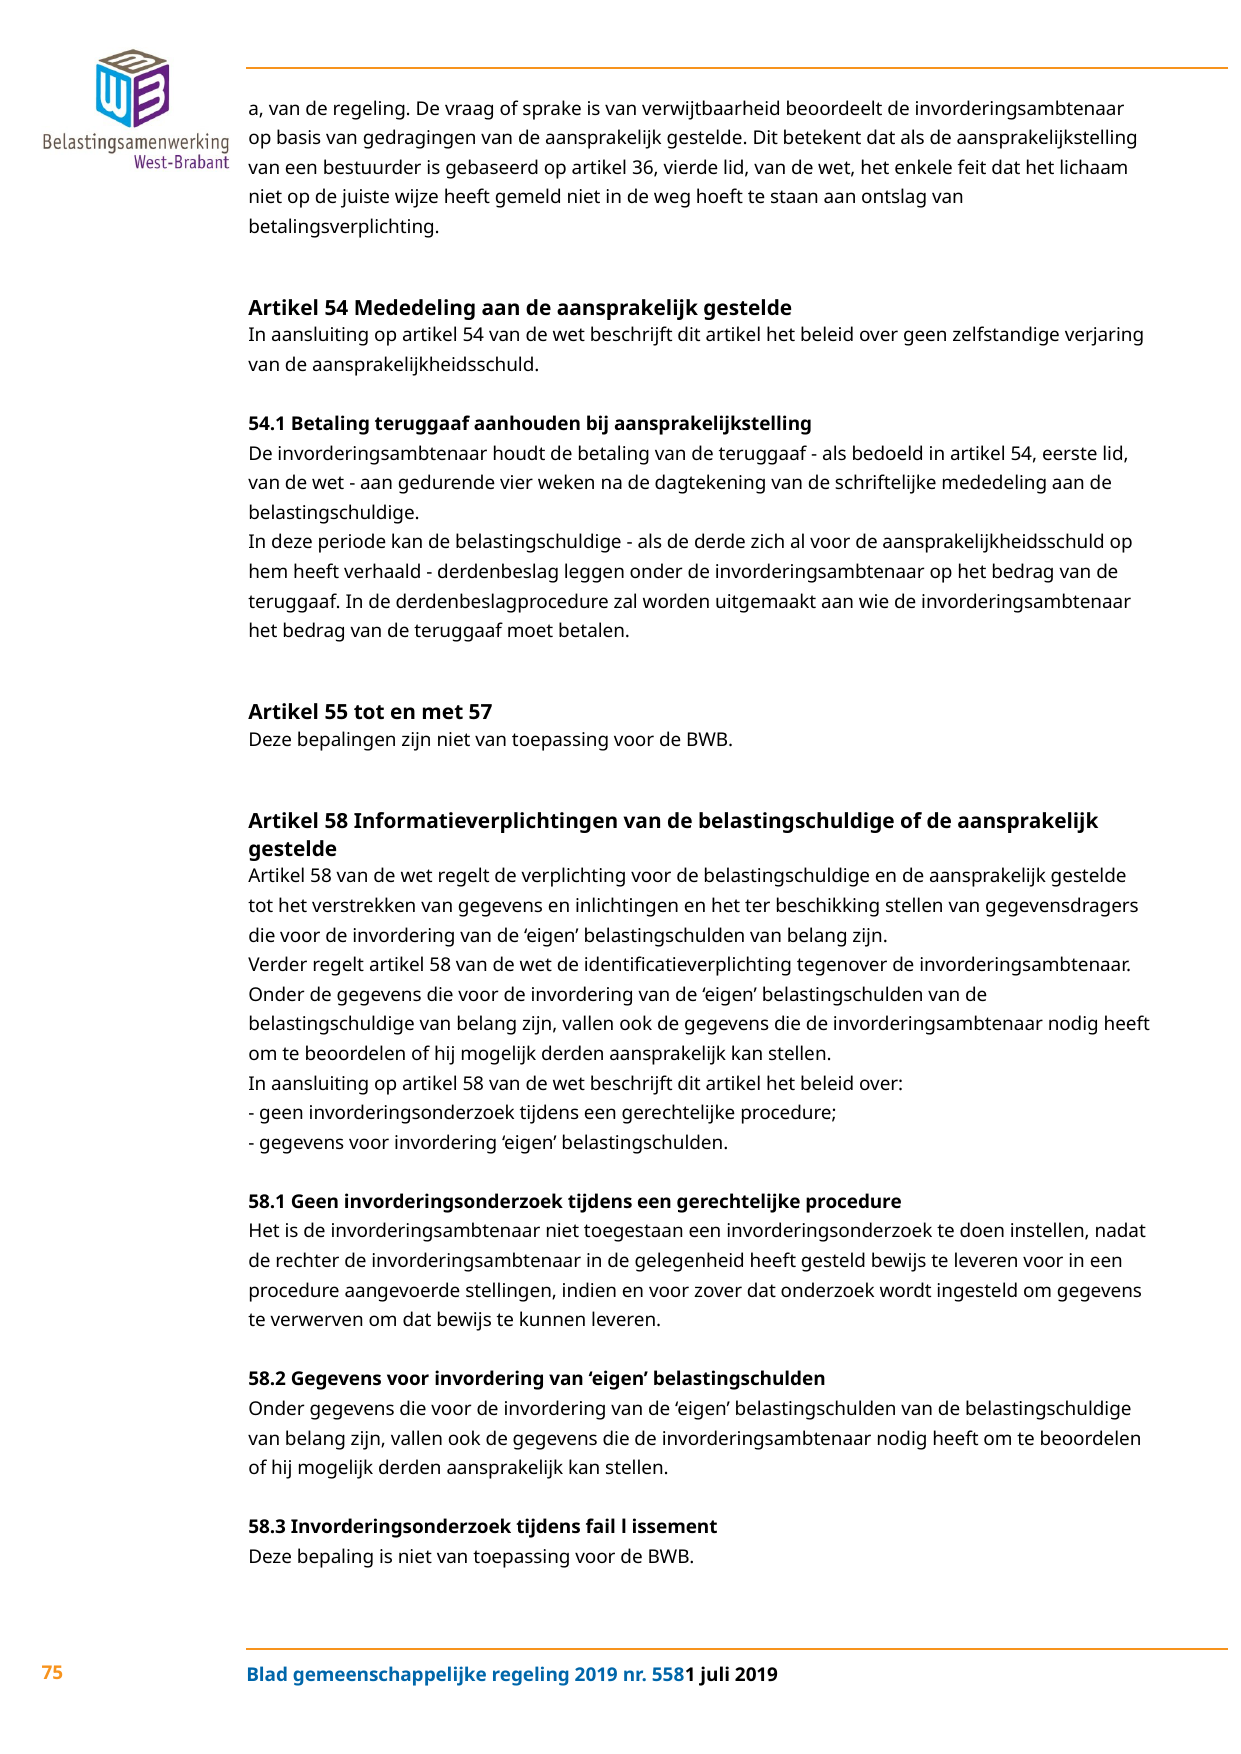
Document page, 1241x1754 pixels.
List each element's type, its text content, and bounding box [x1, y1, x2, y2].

text Onder de gegevens die voor de invordering van de ‘eigen’ belastingschulden van de belastingschuldige van belang zijn, vallen ook de gegevens die de invorderingsambtenaar nodig heeft om te beoordelen of hij mogelijk derden aansprakelijk kan stellen. [248, 981, 1152, 1066]
text Artikel 55 tot en met 57 [248, 697, 1152, 726]
text Deze bepalingen zijn niet van toepassing voor de BWB. [248, 726, 1152, 752]
text - gegevens voor invordering ‘eigen’ belastingschulden. [248, 1129, 1152, 1155]
text In deze periode kan de belastingschuldige - als de derde zich al voor de aansprakelijkheidsschuld op hem heeft verhaald - derdenbeslag leggen onder de invorderingsambtenaar op het bedrag van de teruggaaf. In de derdenbeslagprocedure zal worden uitgemaakt aan wie de invorderingsambtenaar het bedrag van de teruggaaf moet betalen. [248, 529, 1152, 643]
text 58.1 Geen invorderingsonderzoek tijdens een gerechtelijke procedure [248, 1188, 1152, 1214]
text Artikel 58 Informatieverplichtingen van de belastingschuldige of de aansprakelijk gestelde [248, 806, 1152, 863]
text a, van de regeling. De vraag of sprake is van verwijtbaarheid beoordeelt de invorderingsambtenaar op basis van gedragingen van de aansprakelijk gestelde. Dit betekent dat als de aansprakelijkstelling van een bestuurder is gebaseerd op artikel 36, vierde lid, van de wet, het enkele feit dat het lichaam niet op de juiste wijze heeft gemeld niet in de weg hoeft te staan aan ontslag van betalingsverplichting. [248, 95, 1152, 239]
text 58.2 Gegevens voor invordering van ‘eigen’ belastingschulden [248, 1366, 1152, 1391]
text Deze bepaling is niet van toepassing voor de BWB. [248, 1543, 1152, 1569]
text 58.3 Invorderingsonderzoek tijdens fail l issement [248, 1513, 1152, 1539]
text De invorderingsambtenaar houdt de betaling van de teruggaaf - als bedoeld in artikel 54, eerste lid, van de wet - aan gedurende vier weken na de dagtekening van de schriftelijke mededeling aan de belastingschuldige. [248, 440, 1152, 525]
text 54.1 Betaling teruggaaf aanhouden bij aansprakelijkstelling [248, 410, 1152, 436]
text In aansluiting op artikel 54 van de wet beschrijft dit artikel het beleid over geen zelfstandige verjaring van de aansprakelijkheidsschuld. [248, 322, 1152, 377]
text Onder gegevens die voor de invordering van de ‘eigen’ belastingschulden van de belastingschuldige van belang zijn, vallen ook de gegevens die de invorderingsambtenaar nodig heeft om te beoordelen of hij mogelijk derden aansprakelijk kan stellen. [248, 1395, 1152, 1480]
text Verder regelt artikel 58 van de wet de identificatieverplichting tegenover de invorderingsambtenaar. [248, 951, 1152, 977]
text Het is de invorderingsambtenaar niet toegestaan een invorderingsonderzoek te doen instellen, nadat de rechter de invorderingsambtenaar in de gelegenheid heeft gesteld bewijs te leveren voor in een procedure aangevoerde stellingen, indien en voor zover dat onderzoek wordt ingesteld om gegevens te verwerven om dat bewijs te kunnen leveren. [248, 1218, 1152, 1332]
picture [41, 47, 231, 172]
text Artikel 54 Mededeling aan de aansprakelijk gestelde [248, 293, 1152, 322]
text In aansluiting op artikel 58 van de wet beschrijft dit artikel het beleid over: [248, 1070, 1152, 1096]
text - geen invorderingsonderzoek tijdens een gerechtelijke procedure; [248, 1099, 1152, 1125]
text Artikel 58 van de wet regelt de verplichting voor de belastingschuldige en de aansprakelijk gestelde tot het verstrekken van gegevens en inlichtingen en het ter beschikking stellen van gegevensdragers die voor de invordering van de ‘eigen’ belastingschulden van belang zijn. [248, 863, 1152, 948]
